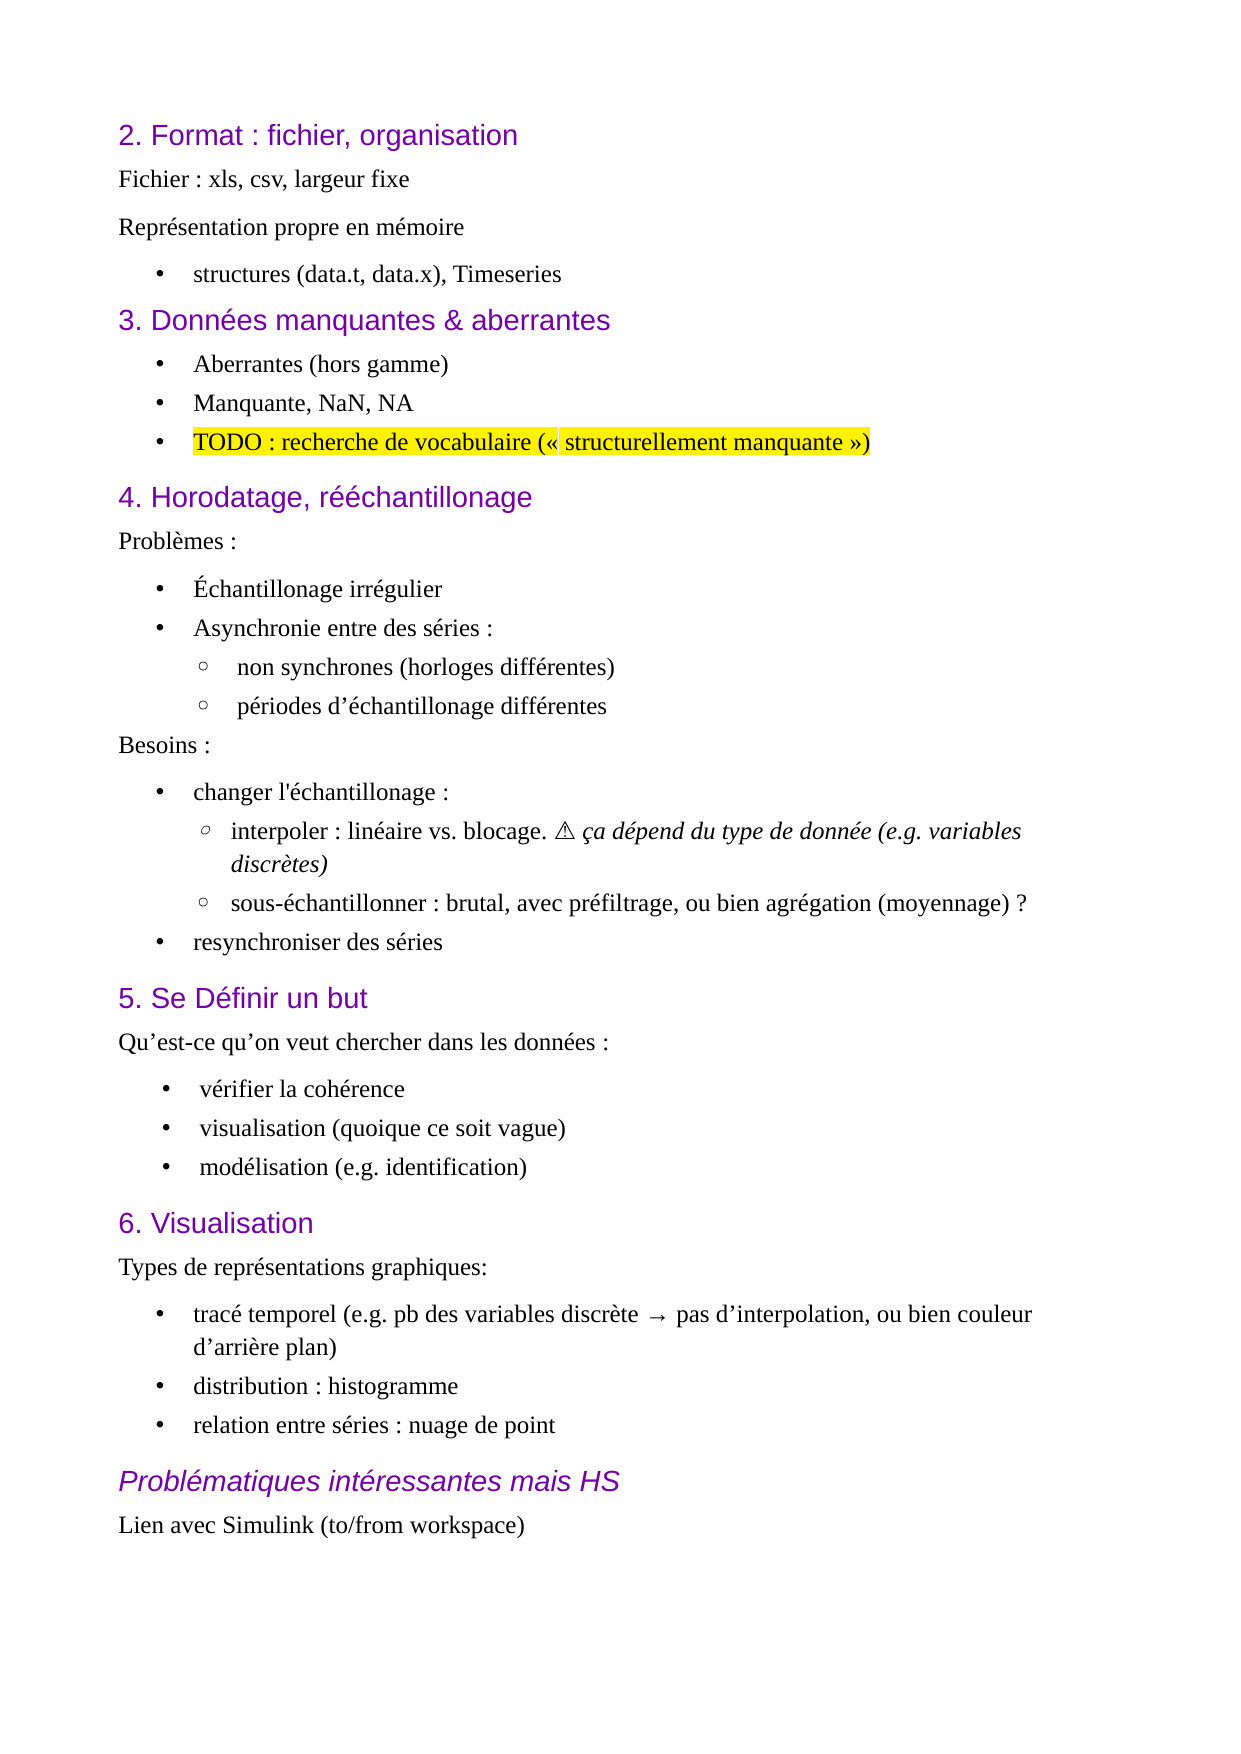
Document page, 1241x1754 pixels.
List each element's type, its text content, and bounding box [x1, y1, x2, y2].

list resynchroniser des séries [156, 927, 1122, 956]
text Types de représentations graphiques: [118, 1252, 1122, 1281]
list distribution : histogramme [156, 1371, 1122, 1400]
subtitle Se Définir un but [118, 981, 1122, 1014]
subtitle Visualisation [118, 1206, 1122, 1239]
text Lien avec Simulink (to/from workspace) [118, 1510, 1122, 1539]
list sous-échantillonner : brutal, avec préfiltrage, ou bien agrégation (moyennage) ? [193, 888, 1122, 917]
list interpoler : linéaire vs. blocage. ⚠ ça dépend du type de donnée (e.g. variables discrètes) [193, 816, 1122, 878]
subtitle Données manquantes & aberrantes [118, 303, 1122, 336]
list Asynchronie entre des séries : [156, 613, 1122, 642]
list changer l'échantillonage : [156, 777, 1122, 806]
list tracé temporel (e.g. pb des variables discrète → pas d’interpolation, ou bien couleur d’arrière plan) [156, 1299, 1122, 1361]
list visualisation (quoique ce soit vague) [162, 1113, 1122, 1142]
text Besoins : [118, 730, 1122, 758]
text Fichier : xls, csv, largeur fixe [118, 164, 1122, 193]
list relation entre séries : nuage de point [156, 1410, 1122, 1439]
subtitle Horodatage, rééchantillonage [118, 480, 1122, 514]
text Qu’est-ce qu’on veut chercher dans les données : [118, 1027, 1122, 1056]
list vérifier la cohérence [162, 1074, 1122, 1103]
list périodes d’échantillonage différentes [193, 691, 1122, 719]
subtitle Problématiques intéressantes mais HS [118, 1464, 1122, 1497]
text Problèmes : [118, 526, 1122, 555]
subtitle Format : fichier, organisation [118, 118, 1122, 152]
list non synchrones (horloges différentes) [193, 652, 1122, 681]
list Échantillonage irrégulier [156, 574, 1122, 603]
list Aberrantes (hors gamme) [156, 349, 1122, 377]
text Représentation propre en mémoire [118, 212, 1122, 241]
list structures (data.t, data.x), Timeseries [156, 259, 1122, 288]
list modélisation (e.g. identification) [162, 1152, 1122, 1181]
list TODO : recherche de vocabulaire (« structurellement manquante ») [156, 427, 1122, 455]
list Manquante, NaN, NA [156, 388, 1122, 416]
